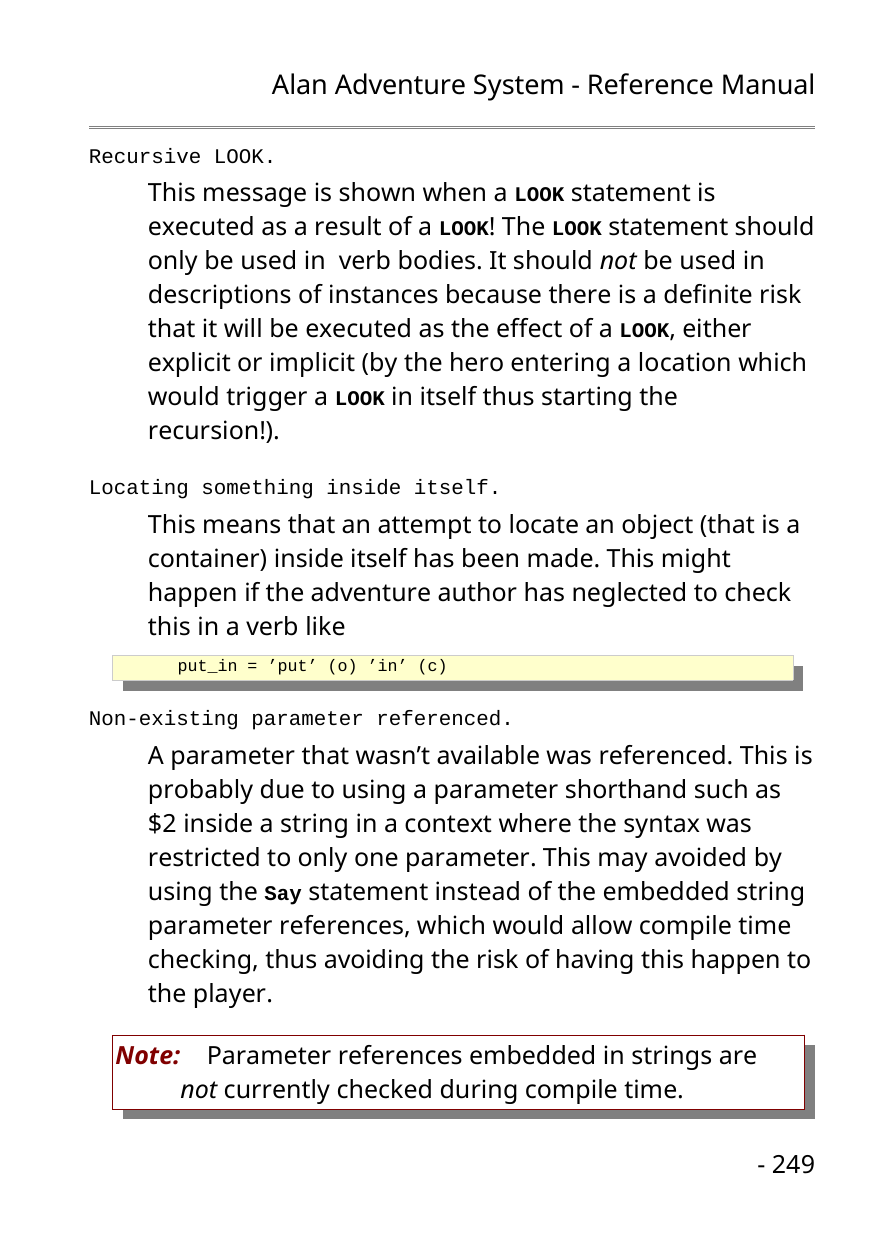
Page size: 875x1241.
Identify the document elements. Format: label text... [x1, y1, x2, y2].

text This message is shown when a LOOK statement is executed as a result of a LOOK! The LOOK statement should only be used in verb bodies. It should not be used in descriptions of instances because there is a definite risk that it will be executed as the ef­fect of a LOOK, either explicit or implicit (by the hero entering a lo­cation which would trigger a LOOK in itself thus starting the recursion!). [148, 175, 815, 447]
text Locating something inside itself. [88, 477, 815, 501]
text put_in = ’put’ (o) ’in’ (c) [113, 656, 793, 680]
list Parameter references embedded in strings are not currently checked during compile time. [113, 1036, 804, 1108]
text Recursive LOOK. [88, 146, 815, 169]
text This means that an attempt to locate an object (that is a container) in­side itself has been made. This might happen if the adventure author has neglected to check this in a verb like [148, 507, 815, 643]
text Non-existing parameter referenced. [88, 708, 815, 732]
text A parameter that wasn’t available was referenced. This is probably due to using a parameter shorthand such as $2 inside a string in a context where the syntax was restricted to only one parameter. This may avoided by using the Say statement instead of the embedded string parameter references, which would allow compile time checking, thus avoiding the risk of hav­ing this happen to the player. [148, 738, 815, 1010]
